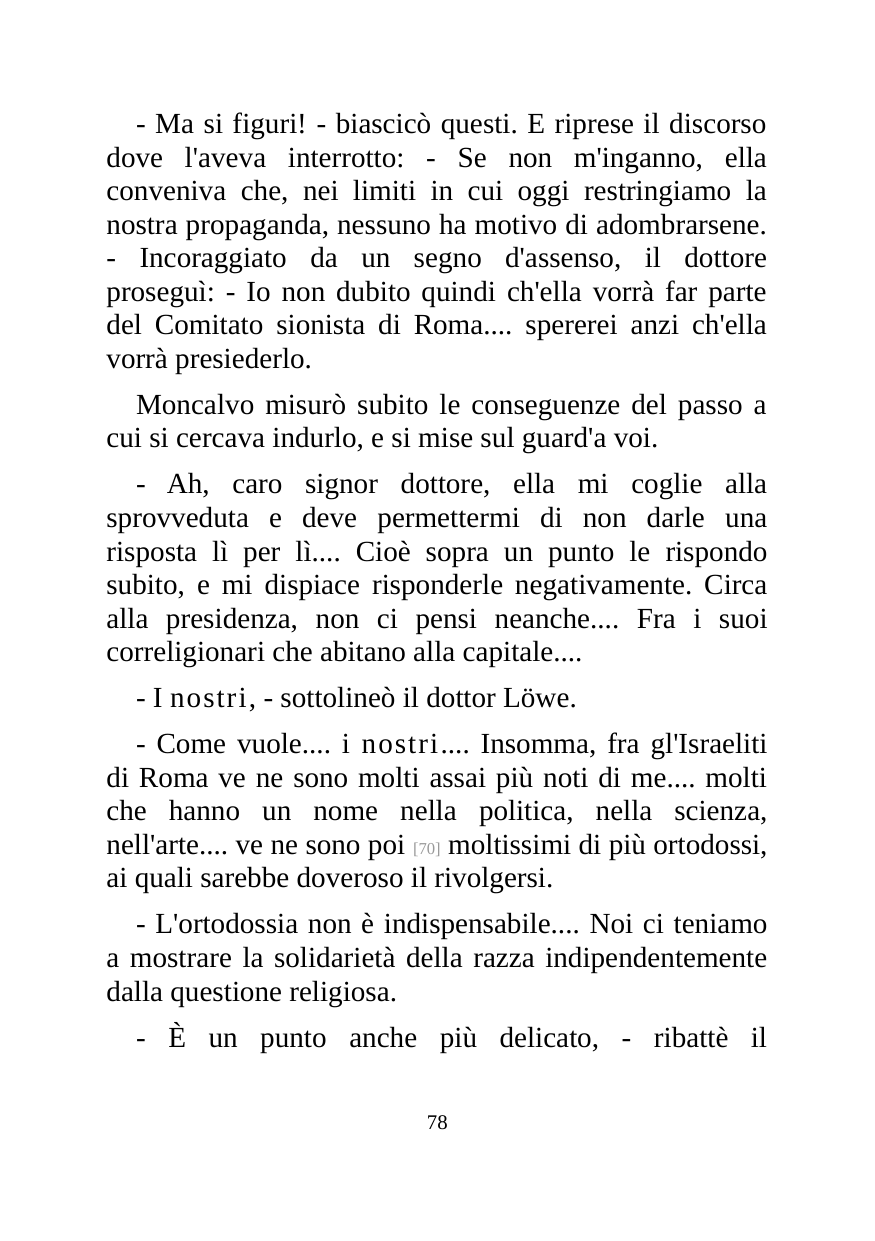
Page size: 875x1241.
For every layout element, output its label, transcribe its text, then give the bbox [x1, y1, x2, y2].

text - L'ortodossia non è indispensabile.... Noi ci teniamo a mostrare la solidarietà della razza indipendentemente dalla questione religiosa. [106, 907, 768, 1007]
text - Ah, caro signor dottore, ella mi coglie alla sprovveduta e deve permettermi di non darle una risposta lì per lì.... Cioè sopra un punto le rispondo subito, e mi dispiace risponderle negativamente. Circa alla presidenza, non ci pensi neanche.... Fra i suoi correligionari che abitano alla capitale.... [106, 467, 768, 668]
text - È un punto anche più delicato, - ribattè il [106, 1020, 768, 1053]
text - Come vuole.... i nostri.... Insomma, fra gl'Israeliti di Roma ve ne sono molti assai più noti di me.... molti che hanno un nome nella politica, nella scienza, nell'arte.... ve ne sono poi [70] moltissimi di più ortodossi, ai quali sarebbe doveroso il rivolgersi. [106, 726, 768, 894]
text Moncalvo misurò subito le conseguenze del passo a cui si cercava indurlo, e si mise sul guard'a voi. [106, 387, 768, 454]
text - I nostri, - sottolineò il dottor Löwe. [106, 680, 768, 714]
text - Ma si figuri! - biascicò questi. E riprese il discorso dove l'aveva interrotto: - Se non m'inganno, ella conveniva che, nei limiti in cui oggi restringiamo la nostra propaganda, nessuno ha motivo di adombrarsene. - Incoraggiato da un segno d'assenso, il dottore proseguì: - Io non dubito quindi ch'ella vorrà far parte del Comitato sionista di Roma.... spererei anzi ch'ella vorrà presiederlo. [106, 106, 768, 374]
